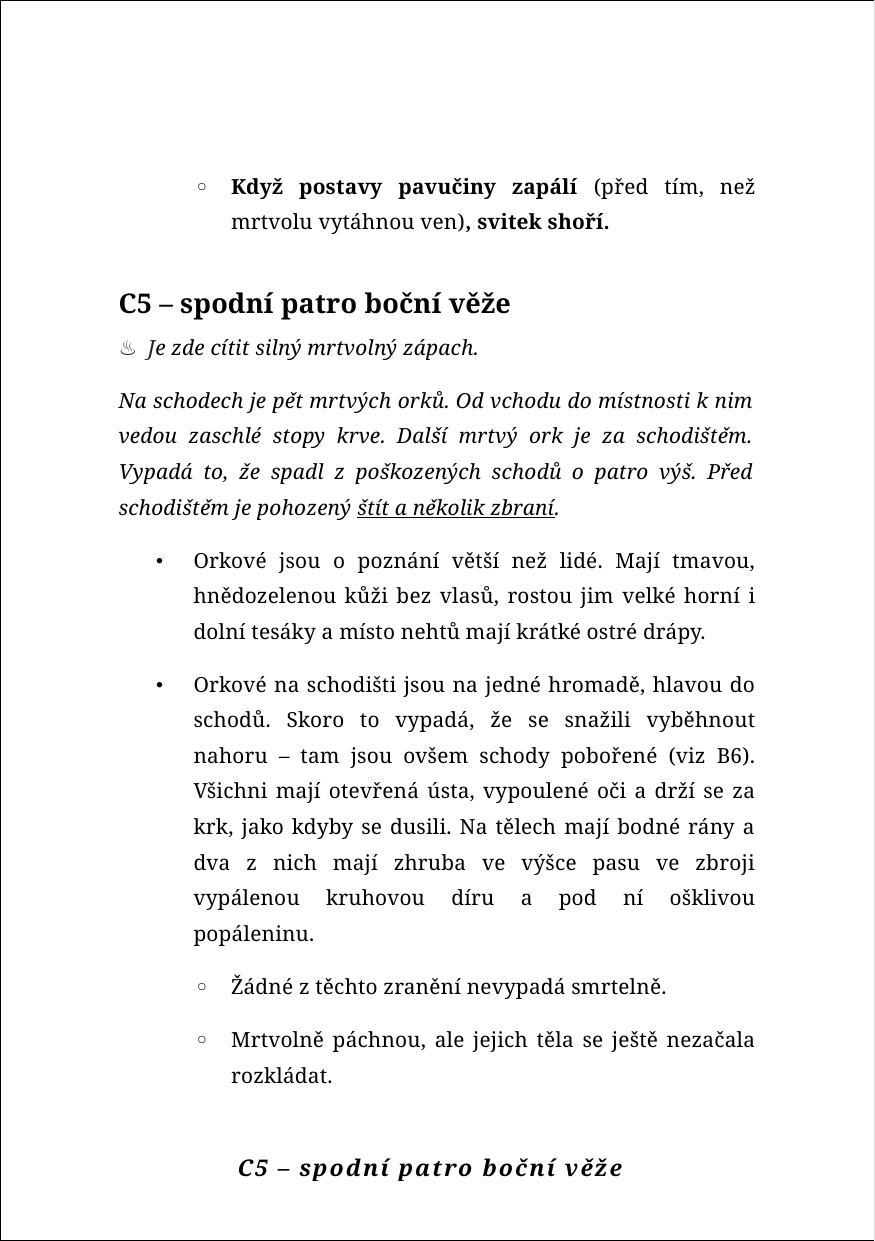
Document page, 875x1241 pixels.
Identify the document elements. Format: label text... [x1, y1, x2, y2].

list Orkové na schodišti jsou na jedné hromadě, hlavou do schodů. Skoro to vypadá, že se snažili vyběhnout nahoru – tam jsou ovšem schody pobořené (viz B6). Všichni mají otevřená ústa, vypoulené oči a drží se za krk, jako kdyby se dusili. Na tělech mají bodné rány a dva z nich mají zhruba ve výšce pasu ve zbroji vypálenou kruhovou díru a pod ní ošklivou popáleninu. [156, 670, 756, 947]
text Na schodech je pět mrtvých orků. Od vchodu do místnosti k nim vedou zaschlé stopy krve. Další mrtvý ork je za schodištěm. Vypadá to, že spadl z poškozených schodů o patro výš. Před schodištěm je pohozený štít a několik zbraní. [118, 386, 756, 521]
list Mrtvolně páchnou, ale jejich těla se ještě nezačala rozkládat. [193, 1025, 756, 1089]
list Žádné z těchto zranění nevypadá smrtelně. [193, 972, 756, 1000]
text ♨ Je zde cítit silný mrtvolný zápach. [118, 333, 756, 361]
list Když postavy pavučiny zapálí (před tím, než mrtvolu vytáhnou ven), svitek shoří. [193, 172, 756, 236]
list Orkové jsou o poznání větší než lidé. Mají tmavou, hnědozelenou kůži bez vlasů, rostou jim velké horní i dolní tesáky a místo nehtů mají krátké ostré drápy. [156, 546, 756, 645]
subtitle C5 – spodní patro boční věže [118, 284, 756, 321]
